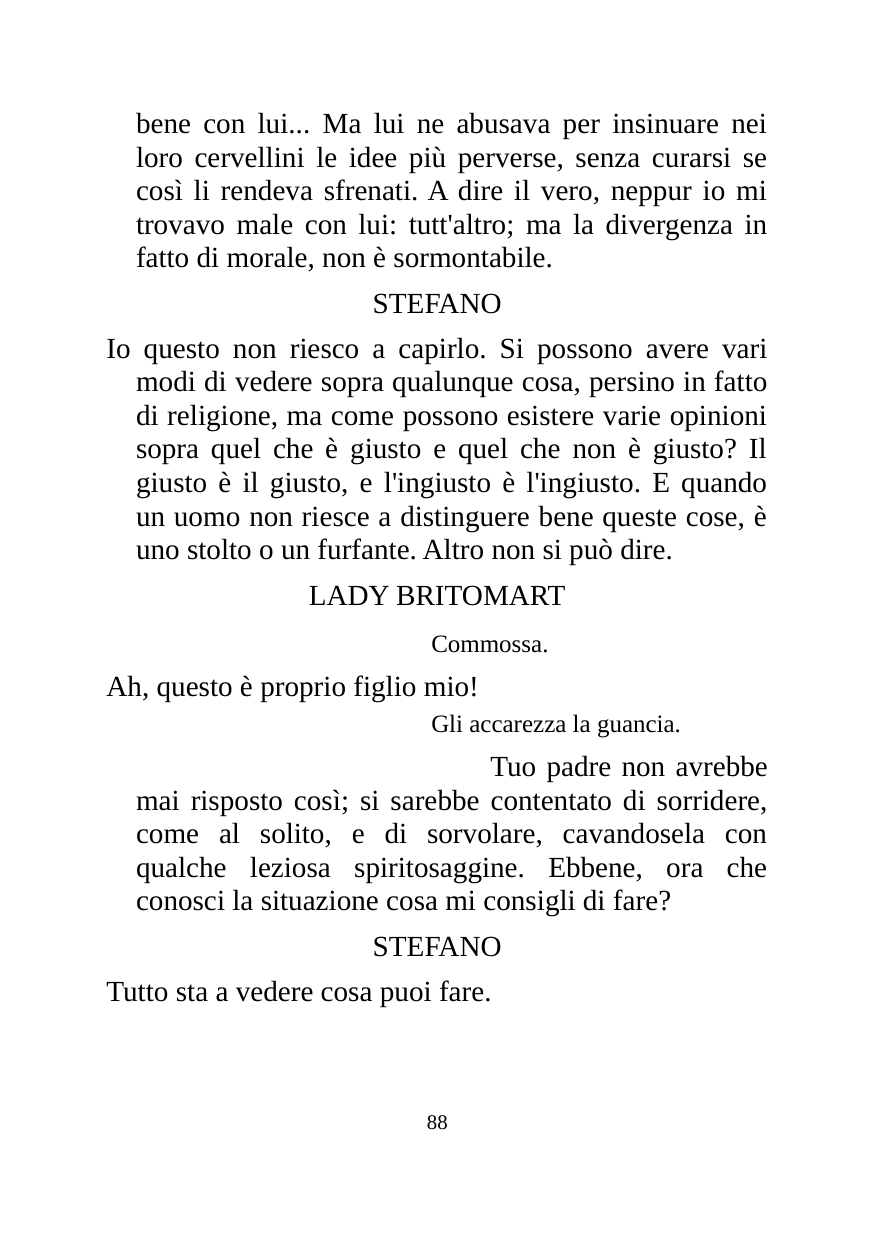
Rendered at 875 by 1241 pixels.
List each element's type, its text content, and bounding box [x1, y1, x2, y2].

text STEFANO [106, 929, 768, 962]
text Tuo padre non avrebbe mai risposto così; si sarebbe contentato di sorridere, come al solito, e di sorvolare, cavandosela con qualche leziosa spiritosaggine. Ebbene, ora che conosci la situazione cosa mi consigli di fare? [136, 749, 768, 917]
text STEFANO [106, 286, 768, 319]
text LADY BRITOMART [106, 578, 768, 611]
text Gli accarezza la guancia. [431, 709, 768, 738]
text Commossa. [431, 629, 768, 658]
text Tutto sta a vedere cosa puoi fare. [106, 974, 768, 1008]
text bene con lui... Ma lui ne abusava per insinuare nei loro cervellini le idee più perverse, senza curarsi se così li rendeva sfrenati. A dire il vero, neppur io mi trovavo male con lui: tutt'altro; ma la divergenza in fatto di morale, non è sormontabile. [106, 106, 768, 274]
text Io questo non riesco a capirlo. Si possono avere vari modi di vedere sopra qualunque cosa, persino in fatto di religione, ma come possono esistere varie opinioni sopra quel che è giusto e quel che non è giusto? Il giusto è il giusto, e l'ingiusto è l'ingiusto. E quando un uomo non riesce a distinguere bene queste cose, è uno stolto o un furfante. Altro non si può dire. [106, 331, 768, 566]
text Ah, questo è proprio figlio mio! [106, 669, 768, 703]
